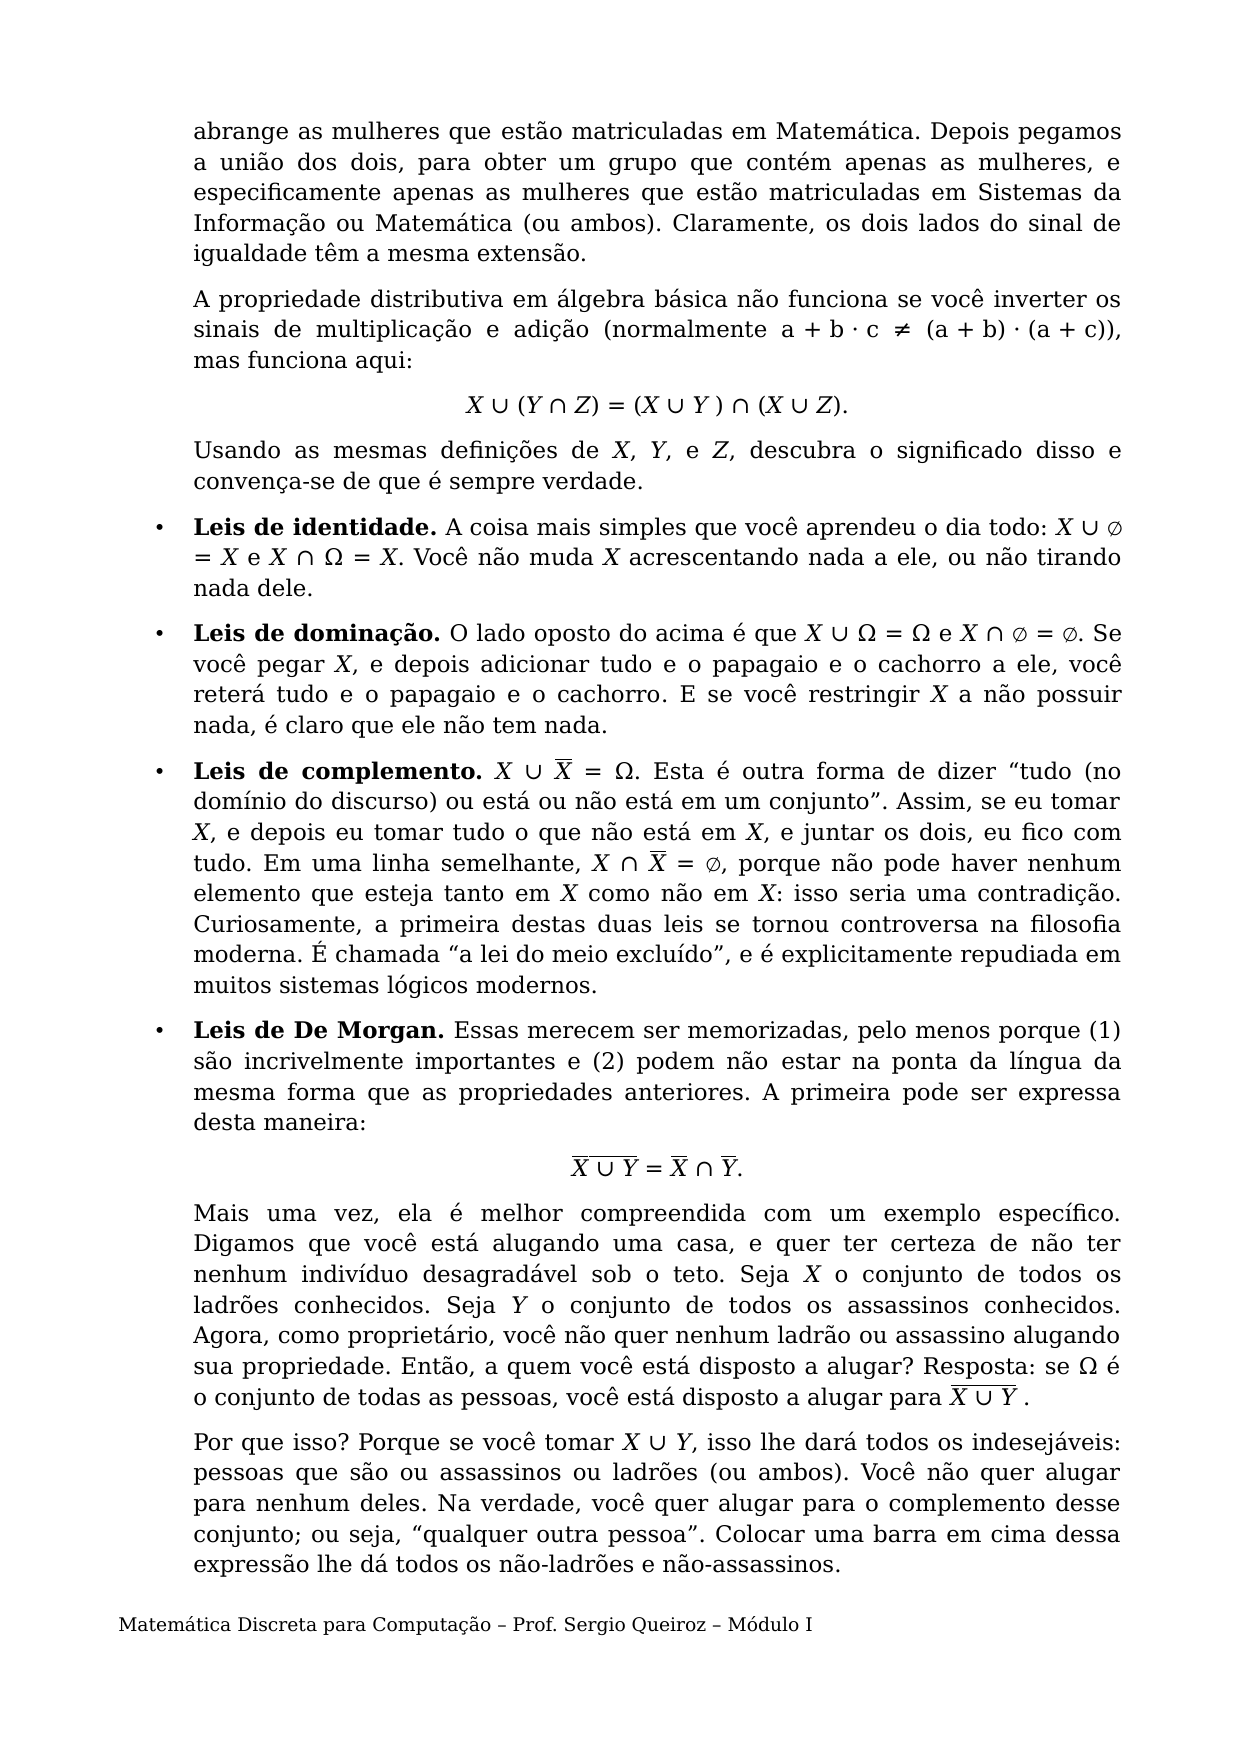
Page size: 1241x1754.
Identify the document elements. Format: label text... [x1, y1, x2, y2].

list Leis de complemento. X ∪ X = Ω. Esta é outra forma de dizer “tudo (no domínio do discurso) ou está ou não está em um conjunto”. Assim, se eu tomar X, e depois eu tomar tudo o que não está em X, e juntar os dois, eu fico com tudo. Em uma linha semelhante, X ∩ X = ∅, porque não pode haver nenhum elemento que esteja tanto em X como não em X: isso seria uma contradição. Curiosamente, a primeira destas duas leis se tornou controversa na filosofia moderna. É chamada “a lei do meio excluído”, e é explicitamente repudiada em muitos sistemas lógicos modernos. [156, 757, 1122, 999]
list A propriedade distributiva em álgebra básica não funciona se você inverter os sinais de multiplicação e adição (normalmente a + b · c ≠ (a + b) · (a + c)), mas funciona aqui: [156, 286, 1122, 374]
list Leis de identidade. A coisa mais simples que você aprendeu o dia todo: X ∪ ∅ = X e X ∩ Ω = X. Você não muda X acrescentando nada a ele, ou não tirando nada dele. [156, 513, 1122, 602]
list Por que isso? Porque se você tomar X ∪ Y, isso lhe dará todos os indesejáveis: pessoas que são ou assassinos ou ladrões (ou ambos). Você não quer alugar para nenhum deles. Na verdade, você quer alugar para o complemento desse conjunto; ou seja, “qualquer outra pessoa”. Colocar uma barra em cima dessa expressão lhe dá todos os não-ladrões e não-assassinos. [156, 1429, 1122, 1578]
list Leis de De Morgan. Essas merecem ser memorizadas, pelo menos porque (1) são incrivelmente importantes e (2) podem não estar na ponta da língua da mesma forma que as propriedades anteriores. A primeira pode ser expressa desta maneira: [156, 1017, 1122, 1136]
list Usando as mesmas definições de X, Y, e Z, descubra o significado disso e convença-se de que é sempre verdade. [156, 437, 1122, 495]
list Mais uma vez, ela é melhor compreendida com um exemplo específico. Digamos que você está alugando uma casa, e quer ter certeza de não ter nenhum indivíduo desagradável sob o teto. Seja X o conjunto de todos os ladrões conhecidos. Seja Y o conjunto de todos os assassinos conhecidos. Agora, como proprietário, você não quer nenhum ladrão ou assassino alugando sua propriedade. Então, a quem você está disposto a alugar? Resposta: se Ω é o conjunto de todas as pessoas, você está disposto a alugar para X ∪ Y . [156, 1200, 1122, 1410]
list abrange as mulheres que estão matriculadas em Matemática. Depois pegamos a união dos dois, para obter um grupo que contém apenas as mulheres, e especificamente apenas as mulheres que estão matriculadas em Sistemas da Informação ou Matemática (ou ambos). Claramente, os dois lados do sinal de igualdade têm a mesma extensão. [156, 118, 1122, 267]
list X ∪ (Y ∩ Z) = (X ∪ Y ) ∩ (X ∪ Z). [156, 392, 1122, 419]
list Leis de dominação. O lado oposto do acima é que X ∪ Ω = Ω e X ∩ ∅ = ∅. Se você pegar X, e depois adicionar tudo e o papagaio e o cachorro a ele, você reterá tudo e o papagaio e o cachorro. E se você restringir X a não possuir nada, é claro que ele não tem nada. [156, 620, 1122, 739]
list X ∪ Y = X ∩ Y. [156, 1155, 1122, 1181]
